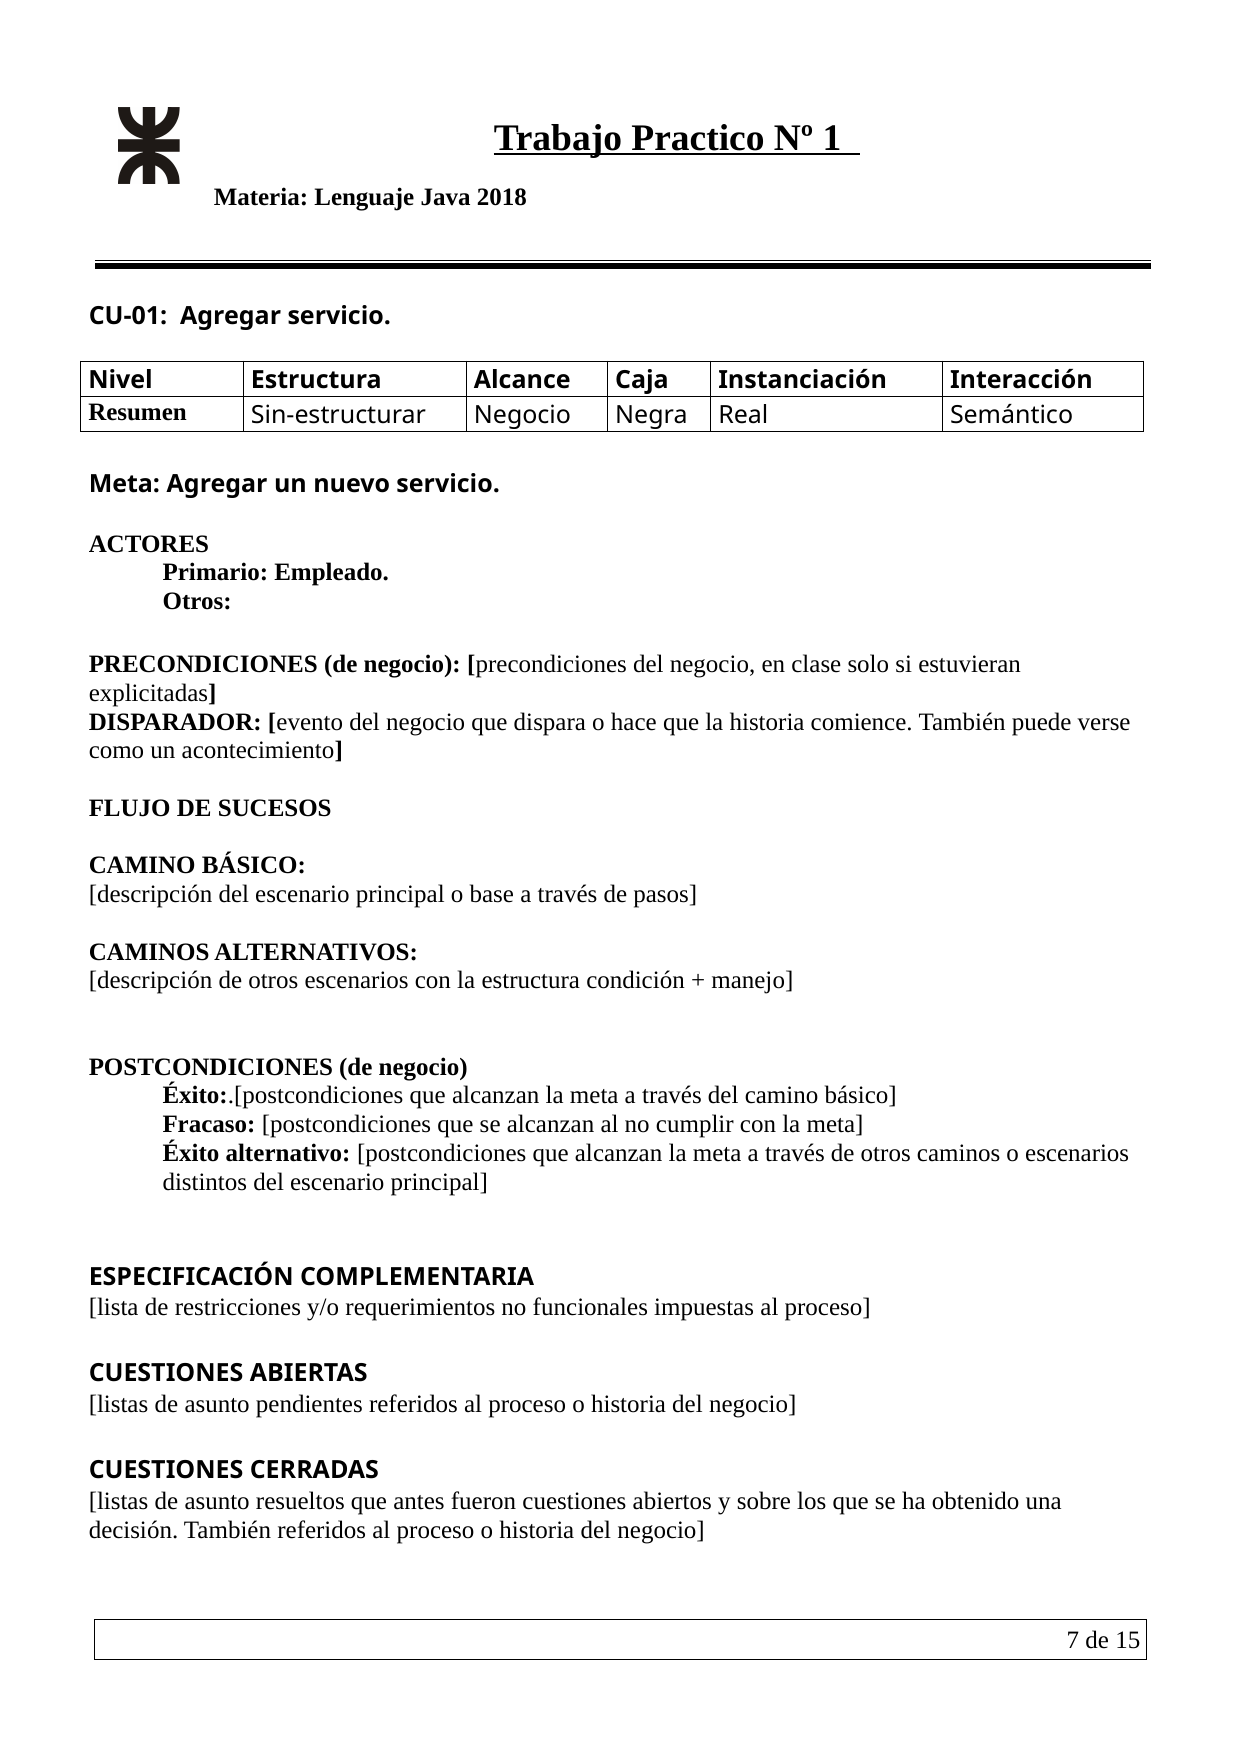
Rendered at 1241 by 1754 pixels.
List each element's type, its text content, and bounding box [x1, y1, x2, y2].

table_cell Negra [608, 397, 710, 431]
table_cell Sin-estructurar [244, 397, 466, 431]
text CAMINOS ALTERNATIVOS: [88, 937, 1152, 965]
text Primario: Empleado. [88, 557, 1152, 586]
table_header Instanciación [711, 362, 942, 396]
text ACTORES [88, 529, 1152, 557]
table_header Caja [608, 362, 710, 396]
text CAMINO BÁSICO: [88, 850, 1152, 879]
text Éxito alternativo: [postcondiciones que alcanzan la meta a través de otros caminos o escenarios distintos del escenario principal] [162, 1138, 1152, 1195]
table_header Alcance [467, 362, 607, 396]
text DISPARADOR: [evento del negocio que dispara o hace que la historia comience. También puede verse como un acontecimiento] [88, 707, 1152, 764]
text [listas de asunto resueltos que antes fueron cuestiones abiertos y sobre los que se ha obtenido una decisión. También referidos al proceso o historia del negocio] [88, 1486, 1152, 1543]
text [descripción del escenario principal o base a través de pasos] [88, 879, 1152, 908]
picture [118, 107, 180, 184]
text Éxito:.[postcondiciones que alcanzan la meta a través del camino básico] [162, 1080, 1152, 1109]
text Meta: Agregar un nuevo servicio. [88, 466, 1152, 500]
table_cell Semántico [943, 397, 1143, 431]
text ESPECIFICACIÓN COMPLEMENTARIA [88, 1258, 1152, 1292]
text CUESTIONES CERRADAS [88, 1452, 1152, 1486]
text [lista de restricciones y/o requerimientos no funcionales impuestas al proceso] [88, 1292, 1152, 1321]
text Otros: [88, 586, 1152, 615]
table_cell Real [711, 397, 942, 431]
table_header Estructura [244, 362, 466, 396]
text [descripción de otros escenarios con la estructura condición + manejo] [88, 965, 1152, 994]
text FLUJO DE SUCESOS [88, 793, 1152, 822]
table_header Nivel [81, 362, 243, 396]
text CUESTIONES ABIERTAS [88, 1355, 1152, 1389]
table_cell Negocio [467, 397, 607, 431]
text [listas de asunto pendientes referidos al proceso o historia del negocio] [88, 1389, 1152, 1418]
table_cell Resumen [81, 397, 243, 431]
text CU-01: Agregar servicio. [88, 298, 1152, 332]
text Fracaso: [postcondiciones que se alcanzan al no cumplir con la meta] [88, 1109, 1152, 1138]
text POSTCONDICIONES (de negocio) [88, 1052, 1152, 1080]
table_header Interacción [943, 362, 1143, 396]
text PRECONDICIONES (de negocio): [precondiciones del negocio, en clase solo si estuvieran explicitadas] [88, 649, 1152, 707]
